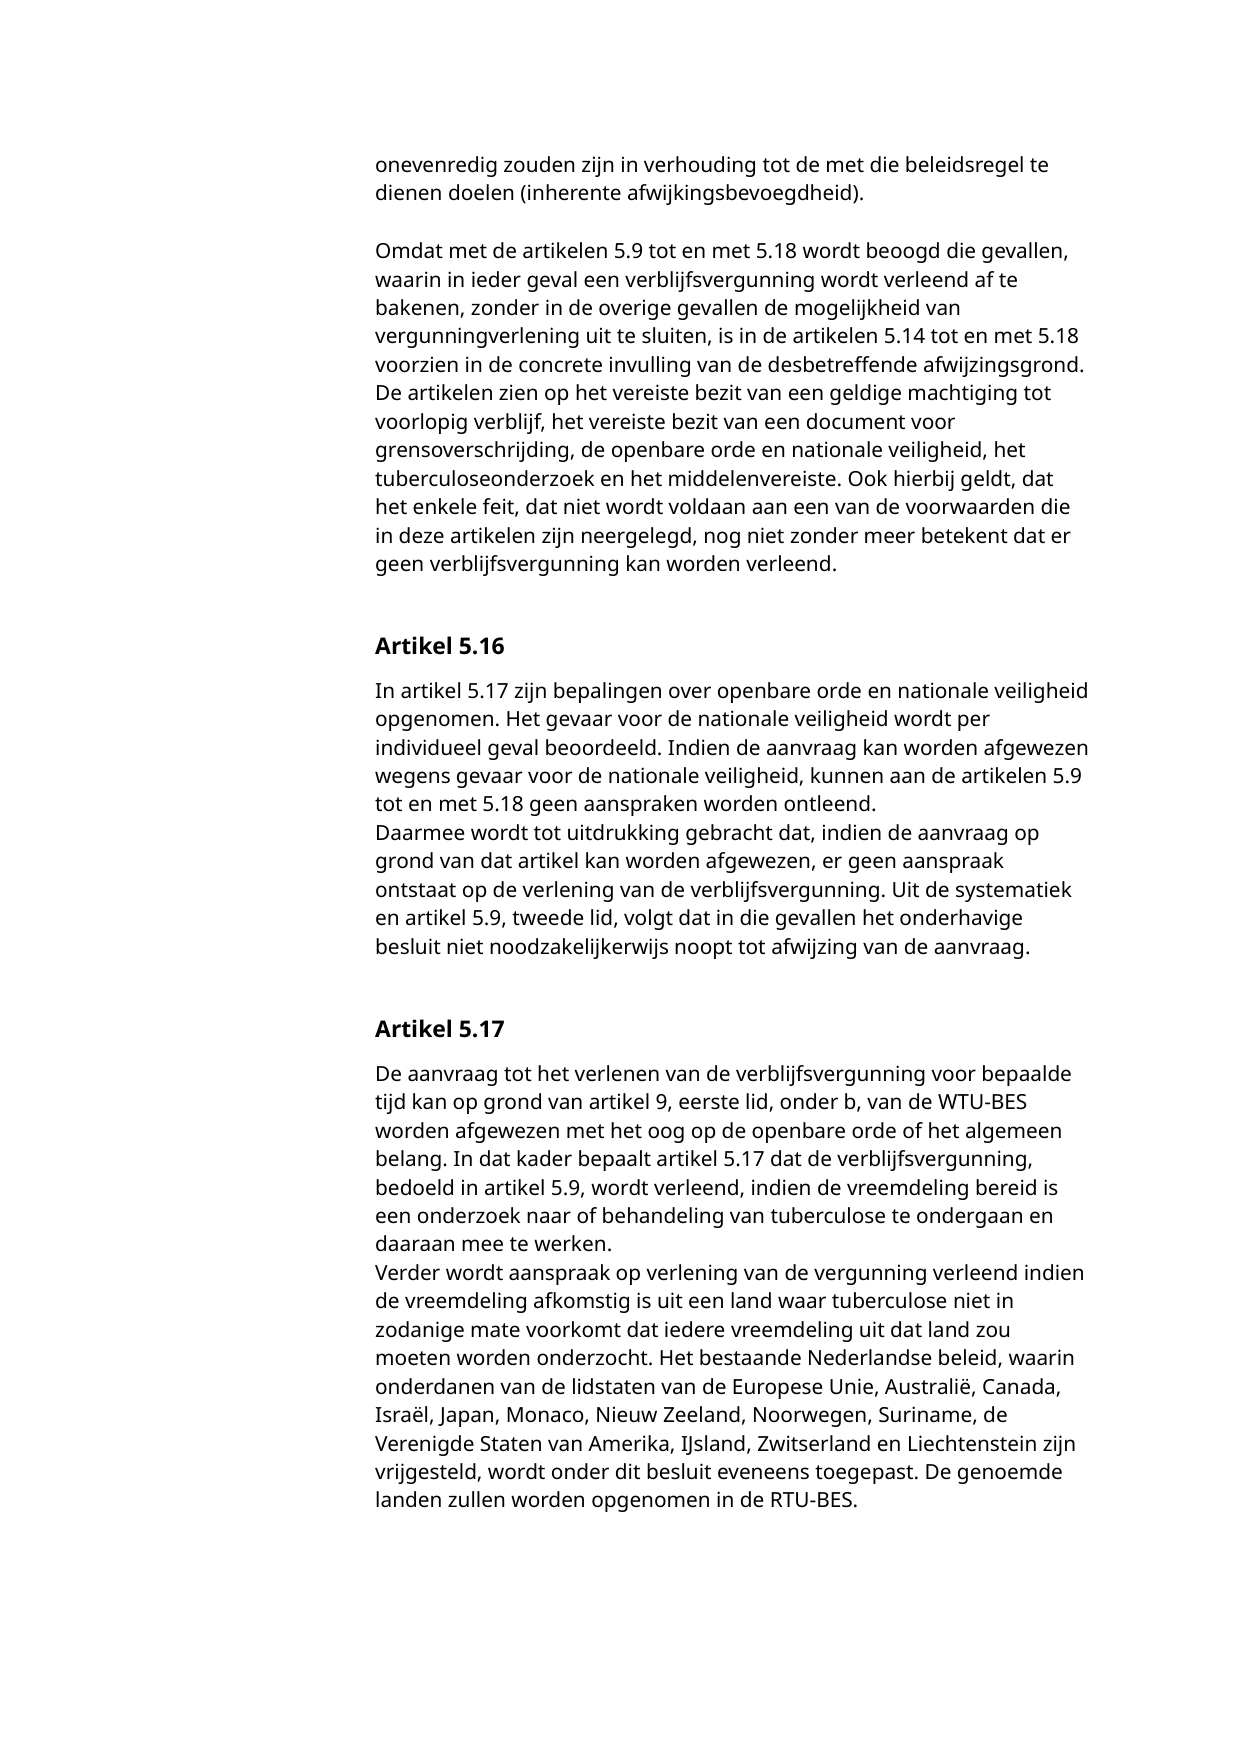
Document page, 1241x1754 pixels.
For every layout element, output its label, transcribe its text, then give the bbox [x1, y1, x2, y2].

subtitle Artikel 5.16 [375, 629, 1090, 661]
text De aanvraag tot het verlenen van de verblijfsvergunning voor bepaalde tijd kan op grond van artikel 9, eerste lid, onder b, van de WTU-BES worden afgewezen met het oog op de openbare orde of het algemeen belang. In dat kader bepaalt artikel 5.17 dat de verblijfsvergunning, bedoeld in artikel 5.9, wordt verleend, indien de vreemdeling bereid is een onderzoek naar of behandeling van tuberculose te ondergaan en daaraan mee te werken. [375, 1059, 1090, 1258]
text Omdat met de artikelen 5.9 tot en met 5.18 wordt beoogd die gevallen, waarin in ieder geval een verblijfsvergunning wordt verleend af te bakenen, zonder in de overige gevallen de mogelijkheid van vergunningverlening uit te sluiten, is in de artikelen 5.14 tot en met 5.18 voorzien in de concrete invulling van de desbetreffende afwijzingsgrond. De artikelen zien op het vereiste bezit van een geldige machtiging tot voorlopig verblijf, het vereiste bezit van een document voor grensoverschrijding, de openbare orde en nationale veiligheid, het tuberculoseonderzoek en het middelenvereiste. Ook hierbij geldt, dat het enkele feit, dat niet wordt voldaan aan een van de voorwaarden die in deze artikelen zijn neergelegd, nog niet zonder meer betekent dat er geen verblijfsvergunning kan worden verleend. [375, 236, 1090, 578]
text Daarmee wordt tot uitdrukking gebracht dat, indien de aanvraag op grond van dat artikel kan worden afgewezen, er geen aanspraak ontstaat op de verlening van de verblijfsvergunning. Uit de systematiek en artikel 5.9, tweede lid, volgt dat in die gevallen het onderhavige besluit niet noodzakelijkerwijs noopt tot afwijzing van de aanvraag. [375, 818, 1090, 960]
text Verder wordt aanspraak op verlening van de vergunning verleend indien de vreemdeling afkomstig is uit een land waar tuberculose niet in zodanige mate voorkomt dat iedere vreemdeling uit dat land zou moeten worden onderzocht. Het bestaande Nederlandse beleid, waarin onderdanen van de lidstaten van de Europese Unie, Australië, Canada, Israël, Japan, Monaco, Nieuw Zeeland, Noorwegen, Suriname, de Verenigde Staten van Amerika, IJsland, Zwitserland en Liechtenstein zijn vrijgesteld, wordt onder dit besluit eveneens toegepast. De genoemde landen zullen worden opgenomen in de RTU-BES. [375, 1258, 1090, 1514]
subtitle Artikel 5.17 [375, 1013, 1090, 1044]
text In artikel 5.17 zijn bepalingen over openbare orde en nationale veiligheid opgenomen. Het gevaar voor de nationale veiligheid wordt per individueel geval beoordeeld. Indien de aanvraag kan worden afgewezen wegens gevaar voor de nationale veiligheid, kunnen aan de artikelen 5.9 tot en met 5.18 geen aanspraken worden ontleend. [375, 676, 1090, 818]
text onevenredig zouden zijn in verhouding tot de met die beleidsregel te dienen doelen (inherente afwijkingsbevoegdheid). [375, 150, 1090, 207]
